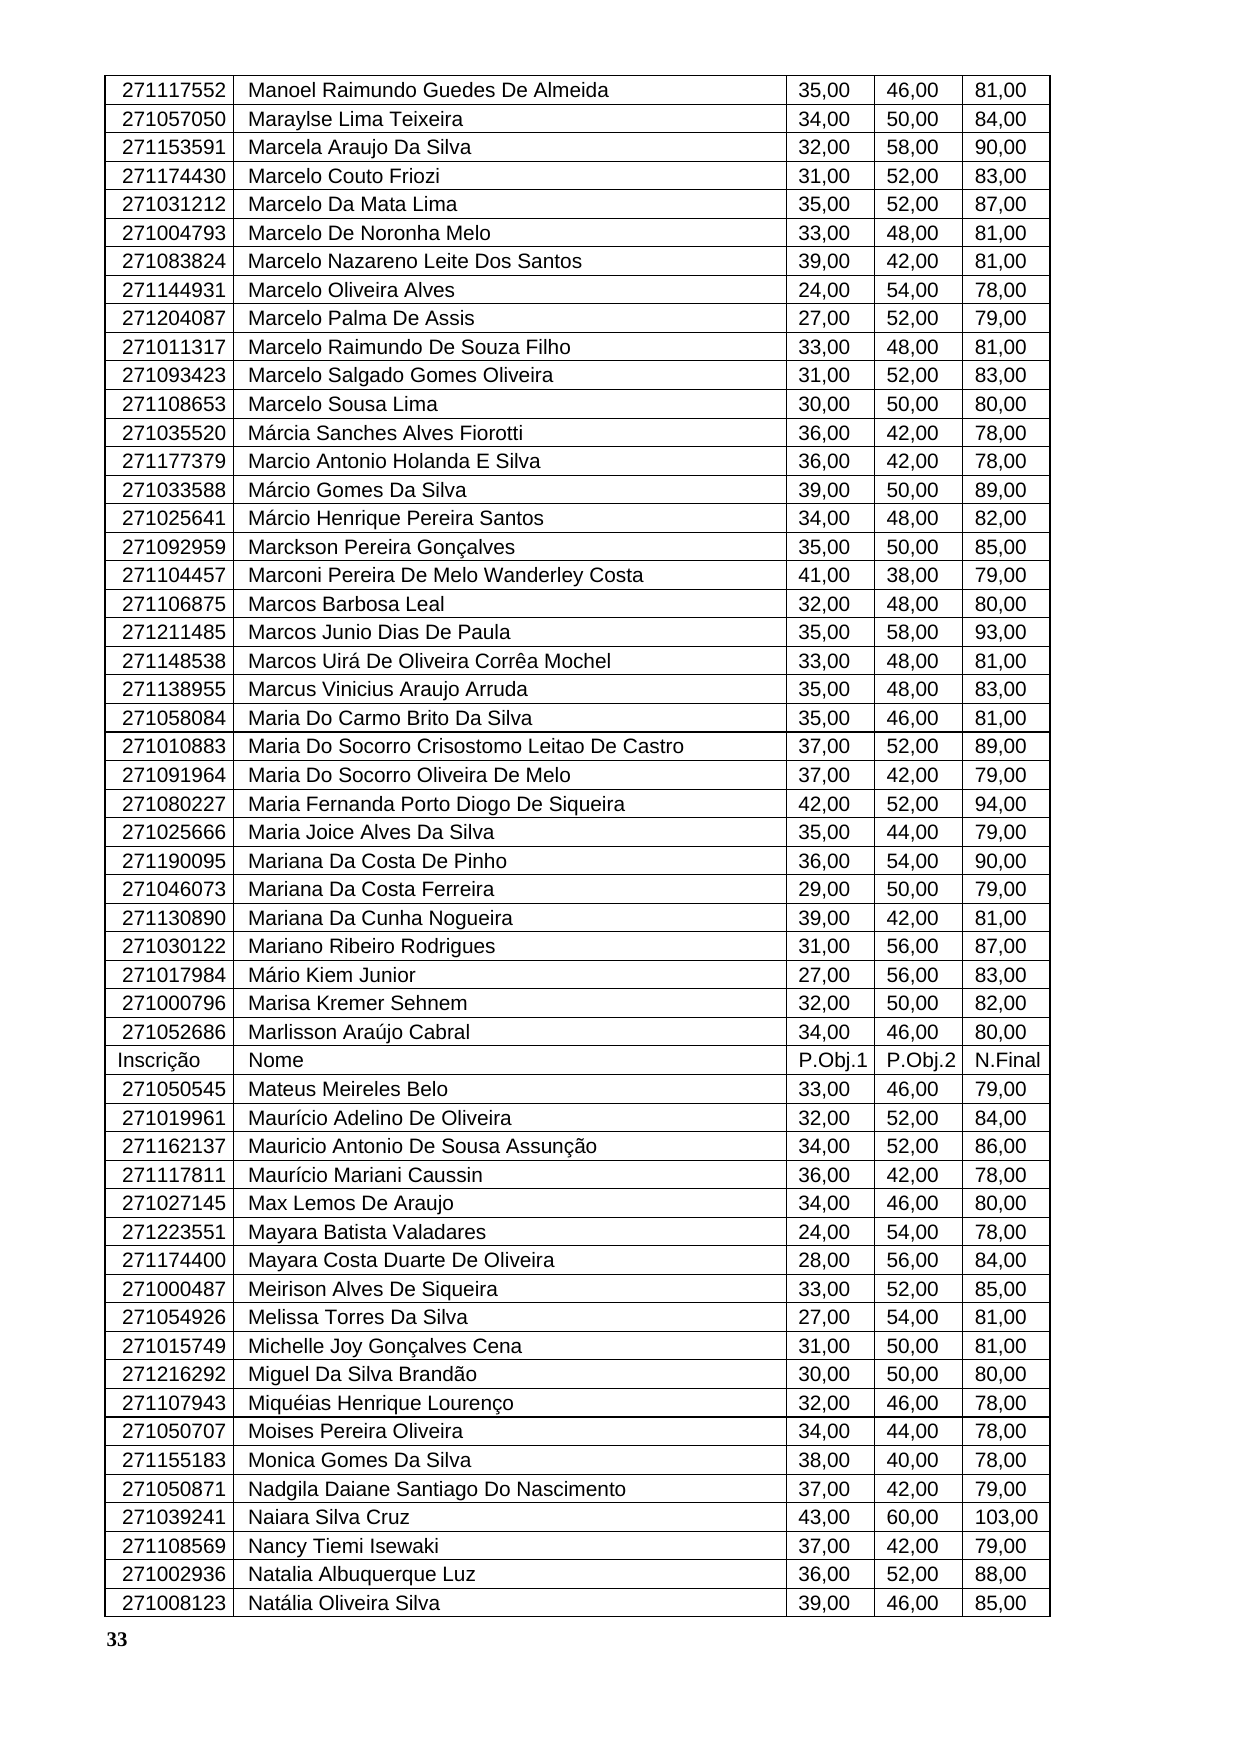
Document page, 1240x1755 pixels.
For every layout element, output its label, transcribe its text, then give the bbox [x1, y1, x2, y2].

table_cell 271002936 [106, 1560, 233, 1588]
table_cell 52,00 [875, 162, 962, 189]
table_cell 52,00 [875, 361, 962, 389]
table_cell 44,00 [875, 1418, 962, 1445]
table_cell 87,00 [963, 932, 1049, 960]
table_cell Maria Joice Alves Da Silva [234, 818, 786, 846]
table_cell 32,00 [787, 1104, 874, 1131]
table_cell 80,00 [963, 1360, 1049, 1388]
table_cell Mayara Costa Duarte De Oliveira [234, 1246, 786, 1274]
table_cell 84,00 [963, 1104, 1049, 1131]
table_cell Marcelo De Noronha Melo [234, 219, 786, 246]
table_cell 271174430 [106, 162, 233, 189]
table_cell 79,00 [963, 561, 1049, 589]
table_cell 52,00 [875, 733, 962, 760]
table_cell 46,00 [875, 1389, 962, 1416]
table_cell 271010883 [106, 733, 233, 760]
table_cell Inscrição [106, 1046, 233, 1074]
table_cell Marcelo Salgado Gomes Oliveira [234, 361, 786, 389]
table_cell 29,00 [787, 875, 874, 903]
table_cell 52,00 [875, 1104, 962, 1131]
table_cell Marconi Pereira De Melo Wanderley Costa [234, 561, 786, 589]
table_cell 37,00 [787, 733, 874, 760]
table_cell 271004793 [106, 219, 233, 246]
table_cell 46,00 [875, 1589, 962, 1616]
table_cell 85,00 [963, 1275, 1049, 1302]
table_cell 32,00 [787, 133, 874, 161]
table_cell 35,00 [787, 618, 874, 646]
table_cell Michelle Joy Gonçalves Cena [234, 1332, 786, 1359]
table_cell 54,00 [875, 276, 962, 303]
table_cell 78,00 [963, 419, 1049, 446]
table_cell 81,00 [963, 219, 1049, 246]
table_cell 86,00 [963, 1132, 1049, 1159]
table_cell 103,00 [963, 1503, 1049, 1531]
table_cell 271093423 [106, 361, 233, 389]
table_cell 42,00 [875, 247, 962, 275]
table_cell 34,00 [787, 1018, 874, 1045]
table_cell Max Lemos De Araujo [234, 1189, 786, 1217]
table_cell Márcia Sanches Alves Fiorotti [234, 419, 786, 446]
table_cell 24,00 [787, 1218, 874, 1245]
table_cell 87,00 [963, 190, 1049, 218]
table_cell 56,00 [875, 932, 962, 960]
table_cell 50,00 [875, 390, 962, 417]
table_cell 81,00 [963, 333, 1049, 360]
table_cell 271190095 [106, 847, 233, 874]
table_cell 37,00 [787, 761, 874, 788]
table_cell 271130890 [106, 904, 233, 931]
table_cell 27,00 [787, 1303, 874, 1331]
table_cell 48,00 [875, 675, 962, 703]
table_cell 80,00 [963, 590, 1049, 617]
table_cell 271054926 [106, 1303, 233, 1331]
table_cell P.Obj.1 [787, 1046, 874, 1074]
table_cell Marlisson Araújo Cabral [234, 1018, 786, 1045]
table_cell Marcus Vinicius Araujo Arruda [234, 675, 786, 703]
table_cell 78,00 [963, 1218, 1049, 1245]
table_cell 50,00 [875, 533, 962, 560]
table_cell 34,00 [787, 504, 874, 532]
table_cell 36,00 [787, 847, 874, 874]
table_cell Marcos Barbosa Leal [234, 590, 786, 617]
table_cell 271052686 [106, 1018, 233, 1045]
table_cell 84,00 [963, 105, 1049, 132]
table_cell 35,00 [787, 190, 874, 218]
table_cell Marcos Junio Dias De Paula [234, 618, 786, 646]
table_cell 34,00 [787, 1418, 874, 1445]
table_cell Mateus Meireles Belo [234, 1075, 786, 1102]
table_cell 38,00 [875, 561, 962, 589]
table_cell 271025666 [106, 818, 233, 846]
table_cell 79,00 [963, 304, 1049, 332]
table_cell 271138955 [106, 675, 233, 703]
table_cell 34,00 [787, 105, 874, 132]
table_cell Marcos Uirá De Oliveira Corrêa Mochel [234, 647, 786, 674]
table_cell 271107943 [106, 1389, 233, 1416]
table_cell 271000487 [106, 1275, 233, 1302]
table_cell 93,00 [963, 618, 1049, 646]
table_cell 58,00 [875, 618, 962, 646]
table_cell 271019961 [106, 1104, 233, 1131]
table_cell 79,00 [963, 1532, 1049, 1559]
table_cell 271008123 [106, 1589, 233, 1616]
table_cell 46,00 [875, 1075, 962, 1102]
table_cell 42,00 [875, 1532, 962, 1559]
table_cell 24,00 [787, 276, 874, 303]
table_cell 271015749 [106, 1332, 233, 1359]
table_cell 81,00 [963, 1332, 1049, 1359]
table_cell 79,00 [963, 761, 1049, 788]
table_cell 42,00 [875, 761, 962, 788]
table_cell 81,00 [963, 76, 1049, 103]
table_cell 78,00 [963, 447, 1049, 474]
table_cell Marckson Pereira Gonçalves [234, 533, 786, 560]
table_cell 50,00 [875, 875, 962, 903]
table_cell Mauricio Antonio De Sousa Assunção [234, 1132, 786, 1159]
table_cell 36,00 [787, 419, 874, 446]
table_cell Manoel Raimundo Guedes De Almeida [234, 76, 786, 103]
table_cell 27,00 [787, 304, 874, 332]
table_cell 35,00 [787, 76, 874, 103]
table_cell 271057050 [106, 105, 233, 132]
table_cell 271174400 [106, 1246, 233, 1274]
table_cell Marcelo Nazareno Leite Dos Santos [234, 247, 786, 275]
table_cell 30,00 [787, 390, 874, 417]
table_cell 44,00 [875, 818, 962, 846]
table_cell 271046073 [106, 875, 233, 903]
table_cell 271211485 [106, 618, 233, 646]
table_cell Márcio Henrique Pereira Santos [234, 504, 786, 532]
table_cell 271050545 [106, 1075, 233, 1102]
table_cell 271144931 [106, 276, 233, 303]
table_cell 271148538 [106, 647, 233, 674]
table_cell 32,00 [787, 989, 874, 1017]
table_cell 50,00 [875, 105, 962, 132]
table_cell Mariano Ribeiro Rodrigues [234, 932, 786, 960]
table_cell Marcelo Raimundo De Souza Filho [234, 333, 786, 360]
table_cell Marcela Araujo Da Silva [234, 133, 786, 161]
table_cell 78,00 [963, 1446, 1049, 1473]
table_cell 81,00 [963, 647, 1049, 674]
table_cell 33,00 [787, 1075, 874, 1102]
table_cell Natalia Albuquerque Luz [234, 1560, 786, 1588]
table_cell 80,00 [963, 1018, 1049, 1045]
table_cell 88,00 [963, 1560, 1049, 1588]
table_cell 54,00 [875, 1218, 962, 1245]
table_cell 33,00 [787, 1275, 874, 1302]
table_cell 35,00 [787, 675, 874, 703]
table_cell 79,00 [963, 1475, 1049, 1502]
table_cell 32,00 [787, 1389, 874, 1416]
table_cell Nome [234, 1046, 786, 1074]
table_cell 40,00 [875, 1446, 962, 1473]
table_cell 271204087 [106, 304, 233, 332]
table_cell 48,00 [875, 504, 962, 532]
table_cell 42,00 [787, 790, 874, 817]
table_cell 52,00 [875, 1560, 962, 1588]
table_cell 52,00 [875, 1132, 962, 1159]
table_cell 52,00 [875, 1275, 962, 1302]
table_cell 39,00 [787, 476, 874, 503]
table_cell 36,00 [787, 1161, 874, 1188]
table_cell 271080227 [106, 790, 233, 817]
table_cell 271091964 [106, 761, 233, 788]
table_cell Marcio Antonio Holanda E Silva [234, 447, 786, 474]
table_cell 80,00 [963, 390, 1049, 417]
table_cell 50,00 [875, 1332, 962, 1359]
table_cell 46,00 [875, 76, 962, 103]
table_cell 39,00 [787, 1589, 874, 1616]
table_cell 33,00 [787, 219, 874, 246]
table_cell 46,00 [875, 1189, 962, 1217]
table_cell 90,00 [963, 133, 1049, 161]
table_cell 84,00 [963, 1246, 1049, 1274]
table_cell 42,00 [875, 1475, 962, 1502]
table_cell Marisa Kremer Sehnem [234, 989, 786, 1017]
table_cell 271108653 [106, 390, 233, 417]
table_cell 78,00 [963, 1418, 1049, 1445]
table_cell 271031212 [106, 190, 233, 218]
table_cell 56,00 [875, 961, 962, 988]
table_cell 50,00 [875, 989, 962, 1017]
table_cell Marcelo Couto Friozi [234, 162, 786, 189]
table_cell 42,00 [875, 447, 962, 474]
table_cell 271155183 [106, 1446, 233, 1473]
table_cell 58,00 [875, 133, 962, 161]
table_cell 80,00 [963, 1189, 1049, 1217]
table_cell 42,00 [875, 904, 962, 931]
table_cell 52,00 [875, 190, 962, 218]
table_cell 271017984 [106, 961, 233, 988]
table_cell 83,00 [963, 162, 1049, 189]
table_cell 48,00 [875, 219, 962, 246]
table_cell Mário Kiem Junior [234, 961, 786, 988]
table_cell 271011317 [106, 333, 233, 360]
table_cell 46,00 [875, 704, 962, 731]
table_cell P.Obj.2 [875, 1046, 962, 1074]
table_cell 34,00 [787, 1189, 874, 1217]
table_cell 37,00 [787, 1475, 874, 1502]
table_cell 85,00 [963, 533, 1049, 560]
table_cell Miquéias Henrique Lourenço [234, 1389, 786, 1416]
table_cell 81,00 [963, 904, 1049, 931]
table_cell Maria Do Socorro Crisostomo Leitao De Castro [234, 733, 786, 760]
table_cell Marcelo Oliveira Alves [234, 276, 786, 303]
table_cell 271162137 [106, 1132, 233, 1159]
table_cell 48,00 [875, 333, 962, 360]
table_cell 271027145 [106, 1189, 233, 1217]
table_cell 271025641 [106, 504, 233, 532]
table_cell 271039241 [106, 1503, 233, 1531]
table_cell 54,00 [875, 847, 962, 874]
table_cell 31,00 [787, 1332, 874, 1359]
table_cell 31,00 [787, 162, 874, 189]
table_cell 78,00 [963, 1161, 1049, 1188]
table_cell 83,00 [963, 675, 1049, 703]
table_cell Monica Gomes Da Silva [234, 1446, 786, 1473]
table_cell Maurício Adelino De Oliveira [234, 1104, 786, 1131]
table_cell 271153591 [106, 133, 233, 161]
table_cell 81,00 [963, 704, 1049, 731]
table_cell Nancy Tiemi Isewaki [234, 1532, 786, 1559]
table_cell 60,00 [875, 1503, 962, 1531]
table_cell 34,00 [787, 1132, 874, 1159]
table_cell 271216292 [106, 1360, 233, 1388]
table_cell Maraylse Lima Teixeira [234, 105, 786, 132]
table_cell Mariana Da Costa De Pinho [234, 847, 786, 874]
table_cell 78,00 [963, 276, 1049, 303]
table_cell 78,00 [963, 1389, 1049, 1416]
table_cell 82,00 [963, 989, 1049, 1017]
table_cell Marcelo Da Mata Lima [234, 190, 786, 218]
table_cell 271223551 [106, 1218, 233, 1245]
table_cell 33,00 [787, 333, 874, 360]
table_cell 81,00 [963, 1303, 1049, 1331]
table_cell 48,00 [875, 647, 962, 674]
table_cell 36,00 [787, 447, 874, 474]
table_cell 271106875 [106, 590, 233, 617]
table_cell 271030122 [106, 932, 233, 960]
table_cell 271000796 [106, 989, 233, 1017]
table_cell 35,00 [787, 818, 874, 846]
table_cell Natália Oliveira Silva [234, 1589, 786, 1616]
table_cell 31,00 [787, 932, 874, 960]
table_cell 38,00 [787, 1446, 874, 1473]
table_cell 271104457 [106, 561, 233, 589]
table_cell Maria Fernanda Porto Diogo De Siqueira [234, 790, 786, 817]
table_cell 39,00 [787, 904, 874, 931]
table_cell 79,00 [963, 875, 1049, 903]
table_cell 50,00 [875, 476, 962, 503]
table_cell 271050707 [106, 1418, 233, 1445]
table_cell 89,00 [963, 476, 1049, 503]
table_cell Miguel Da Silva Brandão [234, 1360, 786, 1388]
table_cell 79,00 [963, 818, 1049, 846]
table_cell 271177379 [106, 447, 233, 474]
table_cell Maurício Mariani Caussin [234, 1161, 786, 1188]
table_cell 37,00 [787, 1532, 874, 1559]
table_cell Maria Do Carmo Brito Da Silva [234, 704, 786, 731]
table_cell 52,00 [875, 790, 962, 817]
table_cell 271035520 [106, 419, 233, 446]
table_cell 36,00 [787, 1560, 874, 1588]
table_cell 79,00 [963, 1075, 1049, 1102]
table_cell 48,00 [875, 590, 962, 617]
table_cell Mariana Da Cunha Nogueira [234, 904, 786, 931]
table_cell Márcio Gomes Da Silva [234, 476, 786, 503]
table_cell 52,00 [875, 304, 962, 332]
table_cell 271058084 [106, 704, 233, 731]
table_cell 32,00 [787, 590, 874, 617]
table_cell 27,00 [787, 961, 874, 988]
table_cell Nadgila Daiane Santiago Do Nascimento [234, 1475, 786, 1502]
table_cell 30,00 [787, 1360, 874, 1388]
table_cell 41,00 [787, 561, 874, 589]
table_cell Mariana Da Costa Ferreira [234, 875, 786, 903]
table_cell N.Final [963, 1046, 1049, 1074]
table_cell Meirison Alves De Siqueira [234, 1275, 786, 1302]
table_cell 42,00 [875, 1161, 962, 1188]
table_cell 90,00 [963, 847, 1049, 874]
table_cell 82,00 [963, 504, 1049, 532]
table_cell 89,00 [963, 733, 1049, 760]
table_cell 271117552 [106, 76, 233, 103]
table_cell 83,00 [963, 361, 1049, 389]
table_cell 271083824 [106, 247, 233, 275]
table_cell Moises Pereira Oliveira [234, 1418, 786, 1445]
table_cell 43,00 [787, 1503, 874, 1531]
table_cell 46,00 [875, 1018, 962, 1045]
table_cell 35,00 [787, 704, 874, 731]
table_cell 271108569 [106, 1532, 233, 1559]
table_cell 83,00 [963, 961, 1049, 988]
table_cell Melissa Torres Da Silva [234, 1303, 786, 1331]
table_cell 85,00 [963, 1589, 1049, 1616]
table_cell 54,00 [875, 1303, 962, 1331]
table_cell 39,00 [787, 247, 874, 275]
table_cell 271092959 [106, 533, 233, 560]
table_cell 33,00 [787, 647, 874, 674]
table_cell 42,00 [875, 419, 962, 446]
table_cell 56,00 [875, 1246, 962, 1274]
table_cell 271033588 [106, 476, 233, 503]
table_cell 28,00 [787, 1246, 874, 1274]
table_cell Marcelo Palma De Assis [234, 304, 786, 332]
table_cell 81,00 [963, 247, 1049, 275]
table_cell 35,00 [787, 533, 874, 560]
table_cell 31,00 [787, 361, 874, 389]
table_cell Marcelo Sousa Lima [234, 390, 786, 417]
table_cell 50,00 [875, 1360, 962, 1388]
table_cell 271117811 [106, 1161, 233, 1188]
table_cell Naiara Silva Cruz [234, 1503, 786, 1531]
table_cell 271050871 [106, 1475, 233, 1502]
table_cell 94,00 [963, 790, 1049, 817]
table_cell Mayara Batista Valadares [234, 1218, 786, 1245]
table_cell Maria Do Socorro Oliveira De Melo [234, 761, 786, 788]
